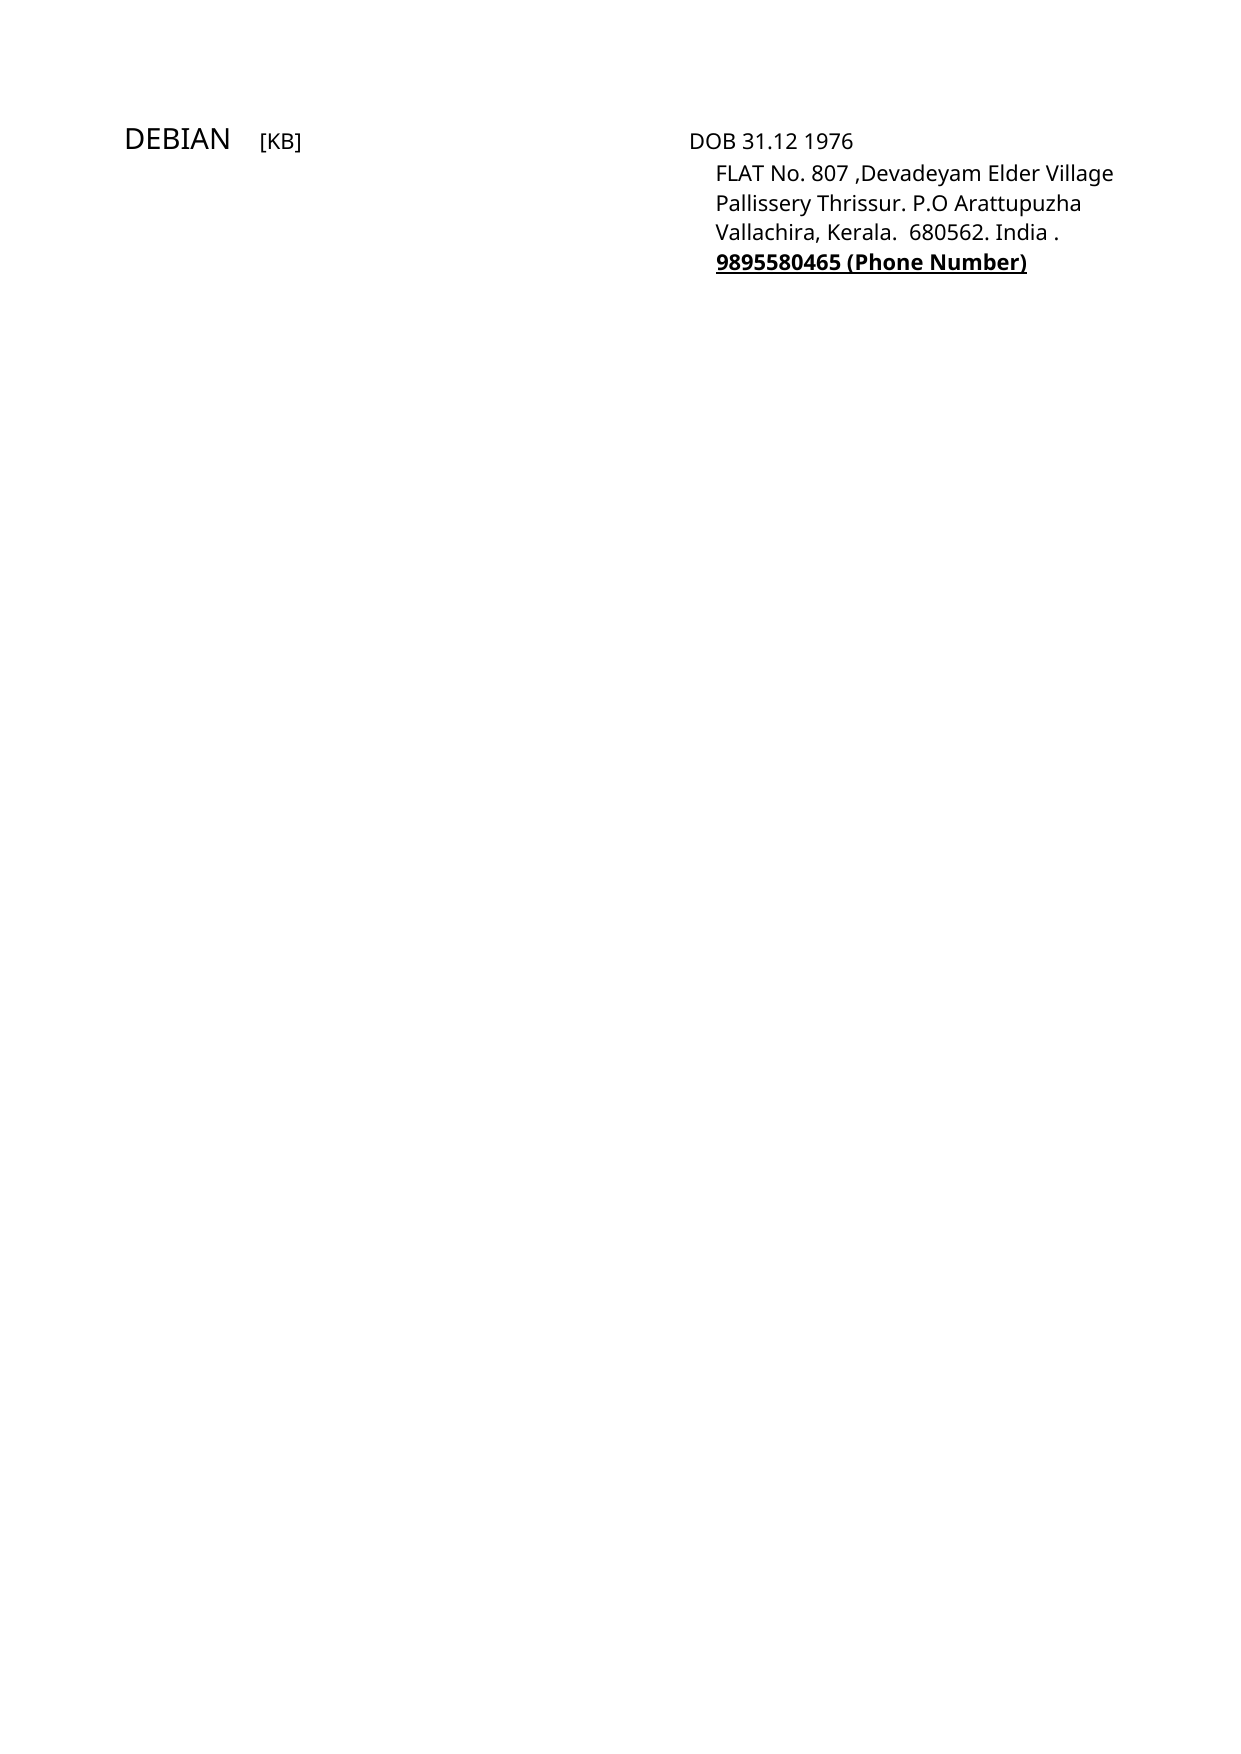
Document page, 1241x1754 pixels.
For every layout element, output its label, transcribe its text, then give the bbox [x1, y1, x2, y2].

text Pallissery Thrissur. P.O Arattupuzha [118, 188, 1122, 217]
text DEBIAN [KB] DOB 31.12 1976 [118, 118, 1122, 158]
text Vallachira, Kerala. 680562. India . [118, 217, 1122, 247]
text FLAT No. 807 ,Devadeyam Elder Village [118, 158, 1122, 188]
text ‪ 9895580465 (Phone Number) [118, 247, 1122, 277]
